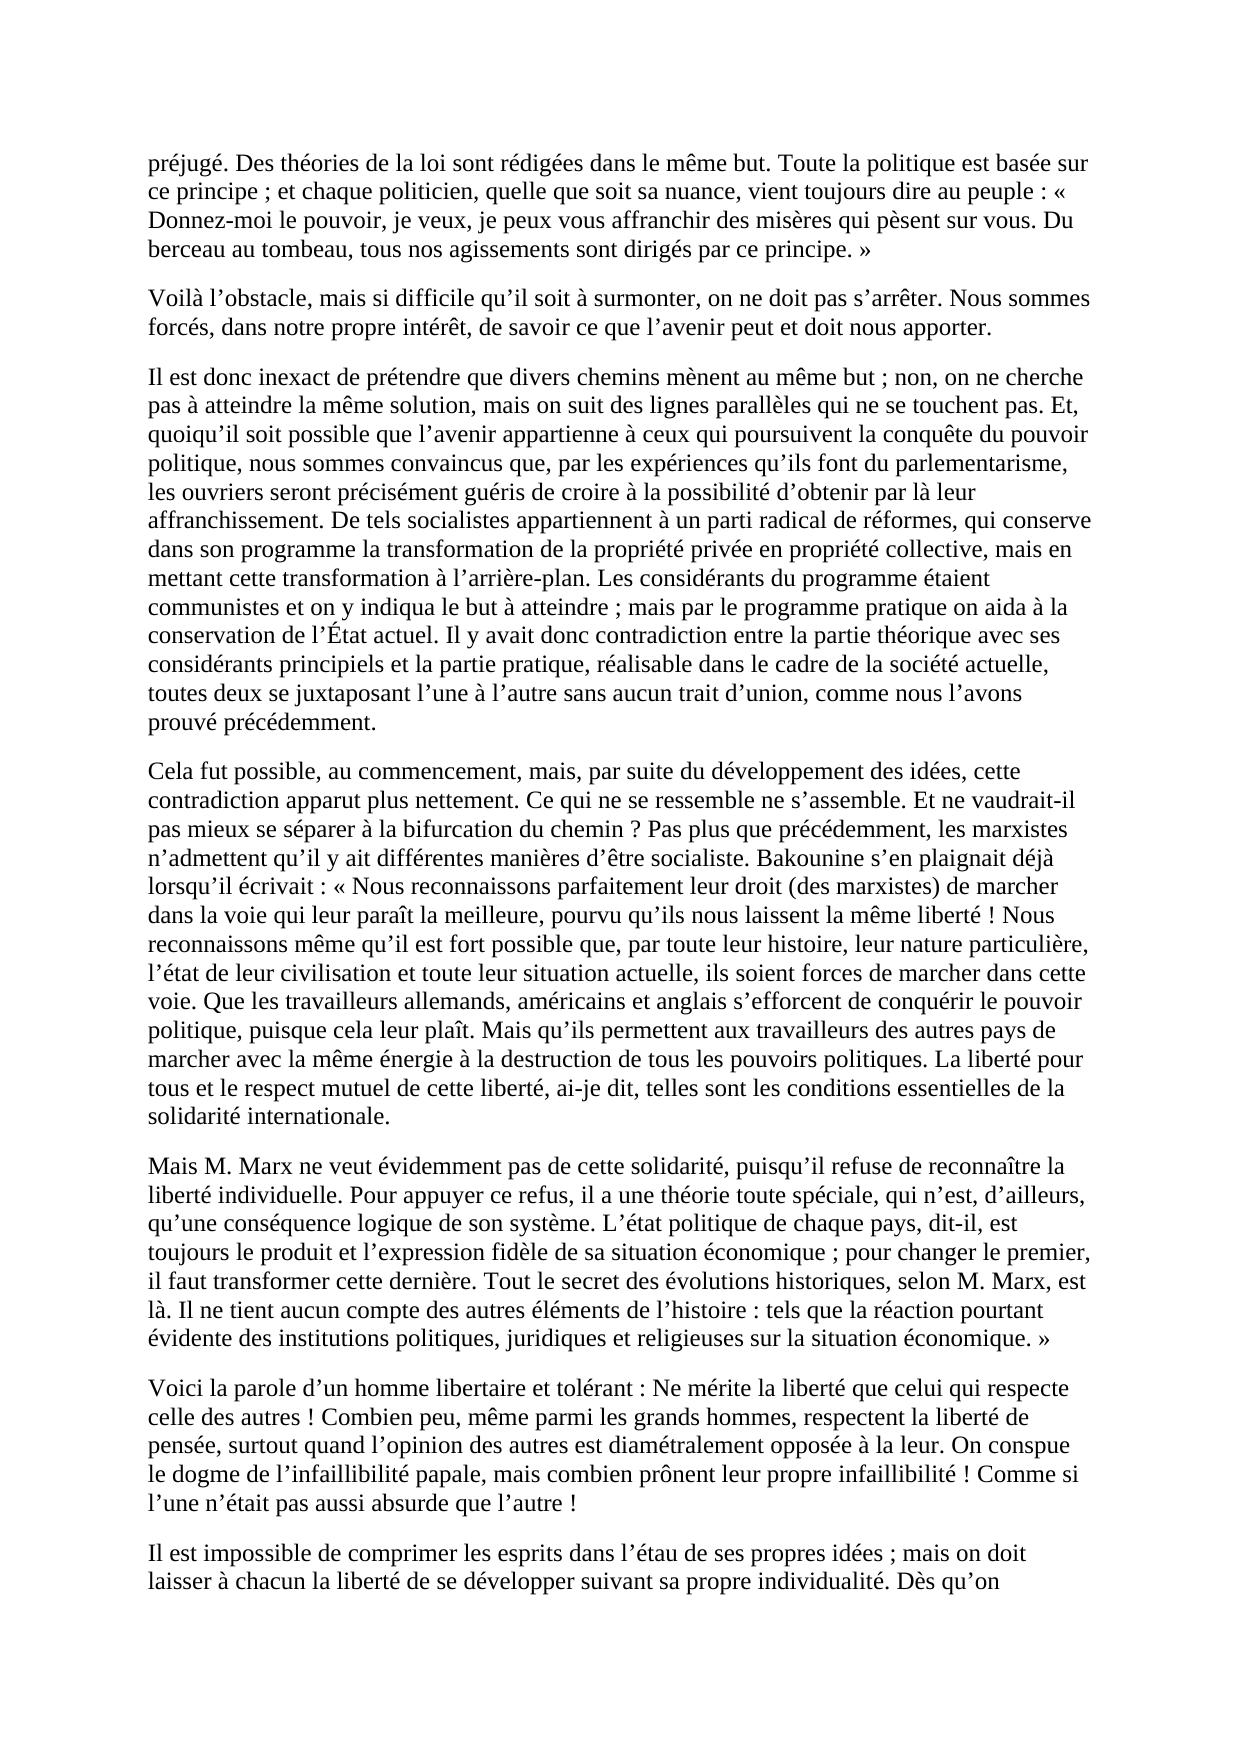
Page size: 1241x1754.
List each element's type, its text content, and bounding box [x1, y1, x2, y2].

text préjugé. Des théories de la loi sont rédigées dans le même but. Toute la politique est basée sur ce principe ; et chaque politicien, quelle que soit sa nuance, vient toujours dire au peuple : « Donnez-moi le pouvoir, je veux, je peux vous affranchir des misères qui pèsent sur vous. Du berceau au tombeau, tous nos agissements sont dirigés par ce principe. » [148, 148, 1093, 263]
text Voilà l’obstacle, mais si difficile qu’il soit à surmonter, on ne doit pas s’arrêter. Nous sommes forcés, dans notre propre intérêt, de savoir ce que l’avenir peut et doit nous apporter. [148, 283, 1093, 341]
text Cela fut possible, au commencement, mais, par suite du développement des idées, cette contradiction apparut plus nettement. Ce qui ne se ressemble ne s’assemble. Et ne vaudrait-il pas mieux se séparer à la bifurcation du chemin ? Pas plus que précédemment, les marxistes n’admettent qu’il y ait différentes manières d’être socialiste. Bakounine s’en plaignait déjà lorsqu’il écrivait : « Nous reconnaissons parfaitement leur droit (des marxistes) de marcher dans la voie qui leur paraît la meilleure, pourvu qu’ils nous laissent la même liberté ! Nous reconnaissons même qu’il est fort possible que, par toute leur histoire, leur nature particulière, l’état de leur civilisation et toute leur situation actuelle, ils soient forces de marcher dans cette voie. Que les travailleurs allemands, américains et anglais s’efforcent de conquérir le pouvoir politique, puisque cela leur plaît. Mais qu’ils permettent aux travailleurs des autres pays de marcher avec la même énergie à la destruction de tous les pouvoirs politiques. La liberté pour tous et le respect mutuel de cette liberté, ai-je dit, telles sont les conditions essentielles de la solidarité internationale. [148, 756, 1093, 1130]
text Voici la parole d’un homme libertaire et tolérant : Ne mérite la liberté que celui qui respecte celle des autres ! Combien peu, même parmi les grands hommes, respectent la liberté de pensée, surtout quand l’opinion des autres est diamétralement opposée à la leur. On conspue le dogme de l’infaillibilité papale, mais combien prônent leur propre infaillibilité ! Comme si l’une n’était pas aussi absurde que l’autre ! [148, 1373, 1093, 1517]
text Il est donc inexact de prétendre que divers chemins mènent au même but ; non, on ne cherche pas à atteindre la même solution, mais on suit des lignes parallèles qui ne se touchent pas. Et, quoiqu’il soit possible que l’avenir appartienne à ceux qui poursuivent la conquête du pouvoir politique, nous sommes convaincus que, par les expériences qu’ils font du parlementarisme, les ouvriers seront précisément guéris de croire à la possibilité d’obtenir par là leur affranchissement. De tels socialistes appartiennent à un parti radical de réformes, qui conserve dans son programme la transformation de la propriété privée en propriété collective, mais en mettant cette transformation à l’arrière-plan. Les considérants du programme étaient communistes et on y indiqua le but à atteindre ; mais par le programme pratique on aida à la conservation de l’État actuel. Il y avait donc contradiction entre la partie théorique avec ses considérants principiels et la partie pratique, réalisable dans le cadre de la société actuelle, toutes deux se juxtaposant l’une à l’autre sans aucun trait d’union, comme nous l’avons prouvé précédemment. [148, 362, 1093, 736]
text Mais M. Marx ne veut évidemment pas de cette solidarité, puisqu’il refuse de reconnaître la liberté individuelle. Pour appuyer ce refus, il a une théorie toute spéciale, qui n’est, d’ailleurs, qu’une conséquence logique de son système. L’état politique de chaque pays, dit-il, est toujours le produit et l’expression fidèle de sa situation économique ; pour changer le premier, il faut transformer cette dernière. Tout le secret des évolutions historiques, selon M. Marx, est là. Il ne tient aucun compte des autres éléments de l’histoire : tels que la réaction pourtant évidente des institutions politiques, juridiques et religieuses sur la situation économique. » [148, 1151, 1093, 1352]
text Il est impossible de comprimer les esprits dans l’étau de ses propres idées ; mais on doit laisser à chacun la liberté de se développer suivant sa propre individualité. Dès qu’on [148, 1538, 1093, 1595]
